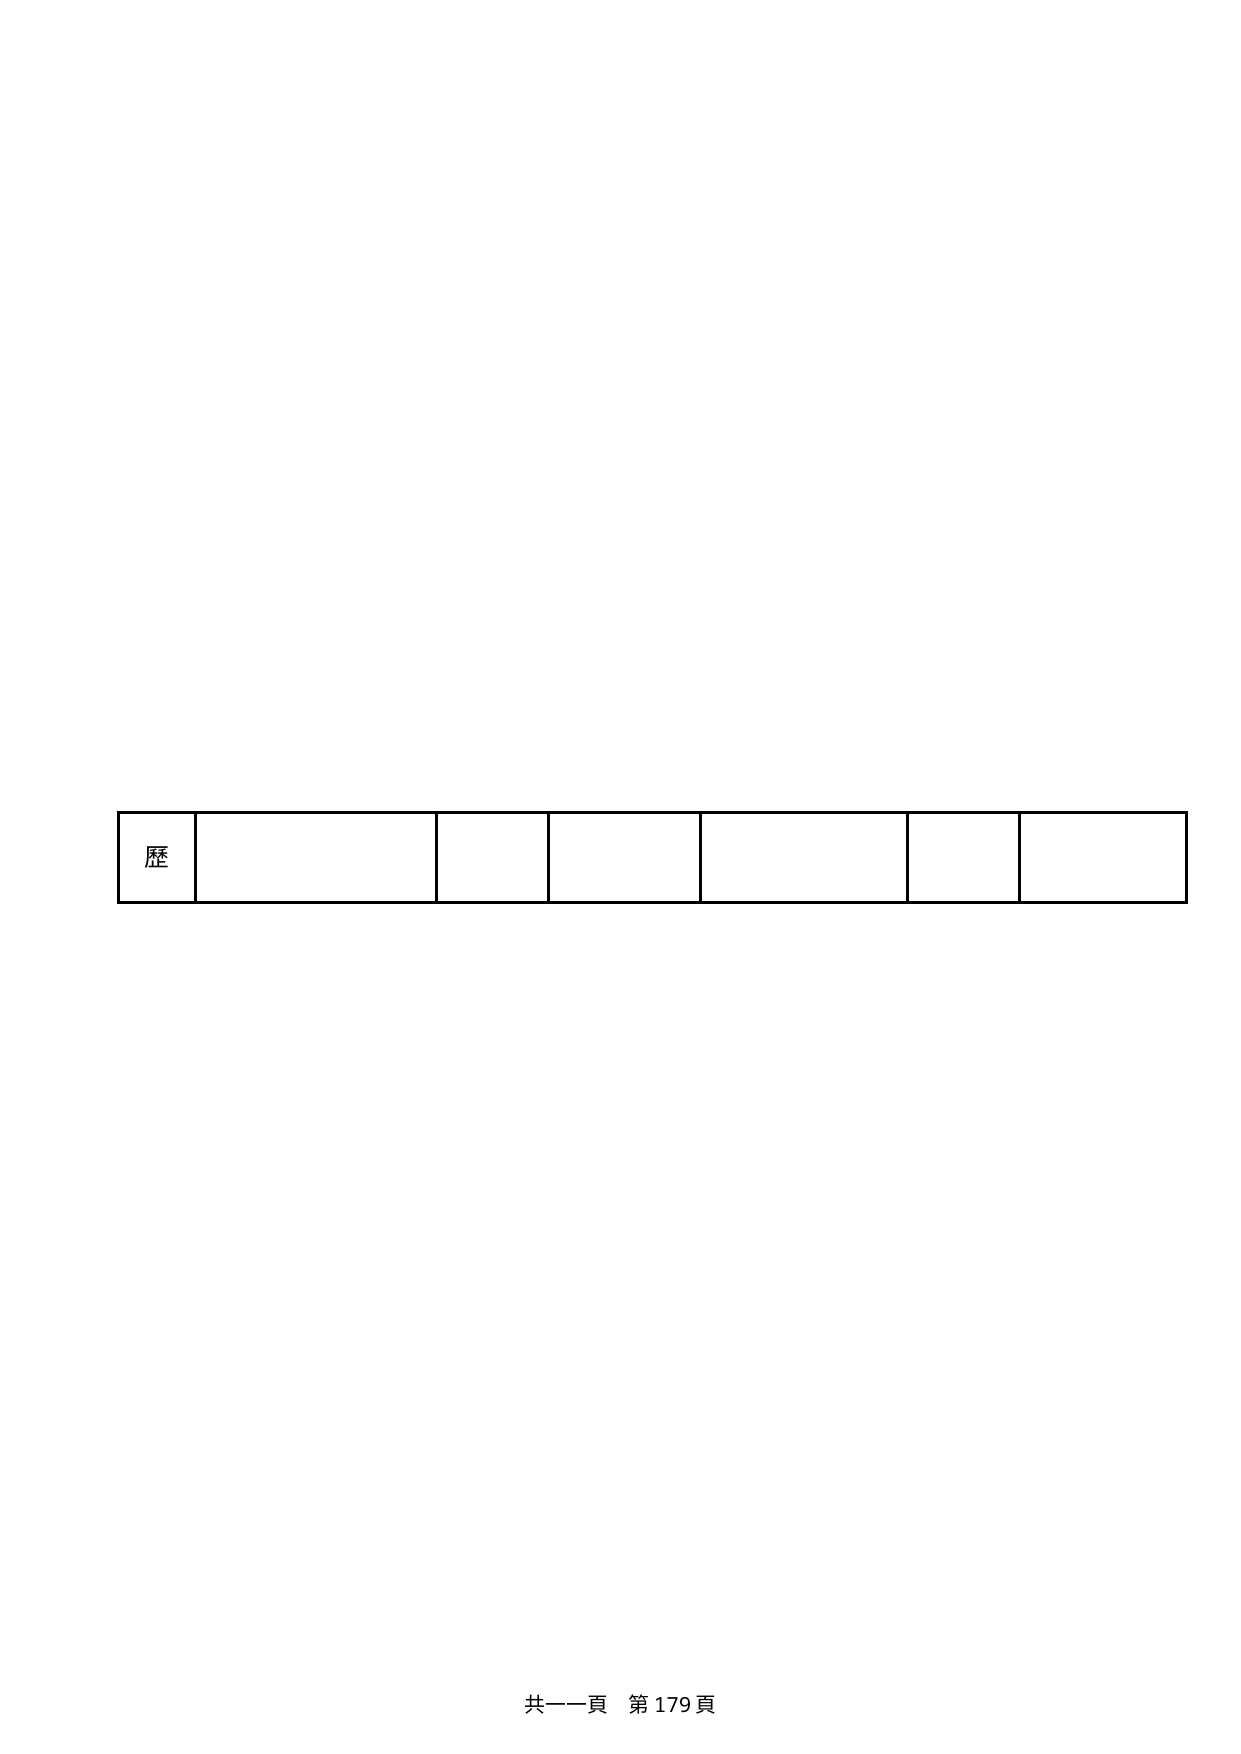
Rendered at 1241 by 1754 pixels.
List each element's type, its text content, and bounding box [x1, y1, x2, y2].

table_cell 歷 [120, 814, 194, 901]
table_cell [197, 814, 435, 901]
table_cell [1021, 814, 1185, 901]
table_cell [909, 814, 1018, 901]
table_cell [702, 814, 906, 901]
table_cell [438, 814, 547, 901]
table_cell [550, 814, 699, 901]
